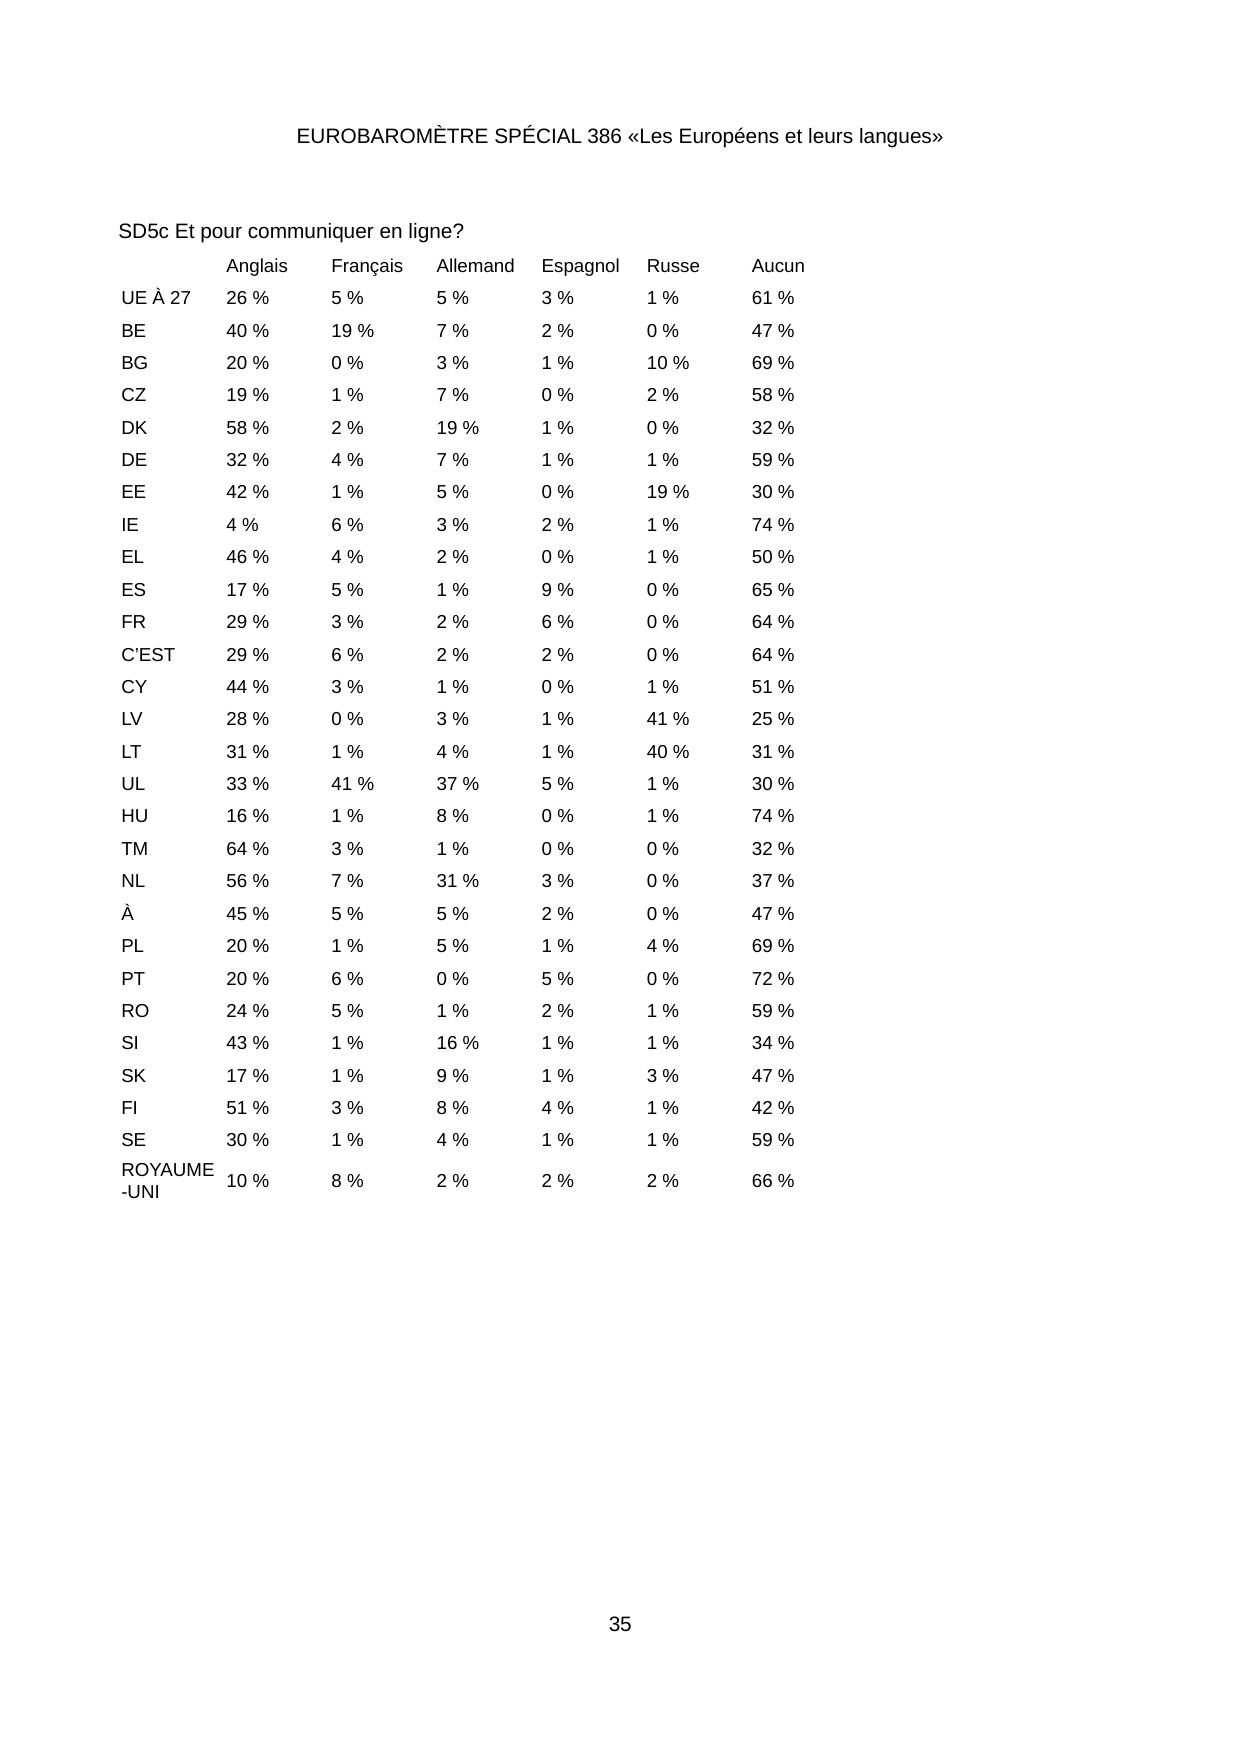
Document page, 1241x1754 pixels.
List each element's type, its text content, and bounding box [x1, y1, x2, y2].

table_cell 5 % [328, 994, 433, 1027]
table_cell 17 % [223, 573, 328, 606]
table_cell 47 % [749, 314, 854, 346]
table_cell 1 % [434, 832, 538, 865]
table_cell 4 % [644, 930, 749, 962]
table_cell 0 % [644, 411, 749, 443]
table_cell 58 % [223, 411, 328, 443]
table_cell DE [118, 444, 223, 476]
table_cell 64 % [749, 606, 854, 638]
table_cell 4 % [223, 508, 328, 541]
table_cell 19 % [328, 314, 433, 346]
table_cell CY [118, 670, 223, 703]
table_cell 1 % [644, 1091, 749, 1124]
table_cell 0 % [328, 346, 433, 379]
table_cell 64 % [223, 832, 328, 865]
table_cell SE [118, 1124, 223, 1156]
table_cell 6 % [328, 508, 433, 541]
table_cell 0 % [644, 832, 749, 865]
table_cell 45 % [223, 897, 328, 929]
table_cell 2 % [328, 411, 433, 443]
table_cell 33 % [223, 768, 328, 800]
table_cell 30 % [749, 768, 854, 800]
table_cell 1 % [644, 541, 749, 573]
table_cell 3 % [328, 670, 433, 703]
table_header Allemand [434, 249, 538, 282]
table_cell 42 % [223, 476, 328, 508]
table_cell 69 % [749, 930, 854, 962]
table_cell 1 % [644, 994, 749, 1027]
table_cell 5 % [328, 282, 433, 314]
table_cell 1 % [539, 346, 644, 379]
table_cell 66 % [749, 1156, 854, 1205]
table_cell 19 % [644, 476, 749, 508]
table_cell 3 % [328, 606, 433, 638]
table_cell EE [118, 476, 223, 508]
table_cell 5 % [328, 897, 433, 929]
table_cell 2 % [434, 638, 538, 670]
table_cell 1 % [539, 444, 644, 476]
table_header Aucun [749, 249, 854, 282]
table_cell 41 % [644, 703, 749, 735]
table_cell 1 % [539, 703, 644, 735]
table_cell 1 % [434, 670, 538, 703]
table_cell LV [118, 703, 223, 735]
table_cell 4 % [434, 1124, 538, 1156]
table_cell 2 % [644, 379, 749, 411]
table_cell 3 % [328, 832, 433, 865]
table_header Anglais [223, 249, 328, 282]
table_cell 6 % [328, 638, 433, 670]
table_cell 1 % [644, 444, 749, 476]
table_cell 16 % [223, 800, 328, 832]
table_cell 1 % [434, 573, 538, 606]
table_cell 2 % [539, 508, 644, 541]
table_cell 3 % [434, 346, 538, 379]
table_cell 1 % [539, 1027, 644, 1059]
table_cell FR [118, 606, 223, 638]
table_cell 0 % [644, 865, 749, 897]
table_cell 7 % [328, 865, 433, 897]
table_cell 1 % [539, 411, 644, 443]
table_cell 61 % [749, 282, 854, 314]
table_cell 47 % [749, 1059, 854, 1091]
table_cell 46 % [223, 541, 328, 573]
table_cell 9 % [539, 573, 644, 606]
table_cell 2 % [539, 994, 644, 1027]
table_cell 28 % [223, 703, 328, 735]
table_cell 2 % [539, 314, 644, 346]
table_cell 1 % [644, 1124, 749, 1156]
table_cell 2 % [434, 541, 538, 573]
table_cell SK [118, 1059, 223, 1091]
table_cell 42 % [749, 1091, 854, 1124]
table_cell 0 % [539, 670, 644, 703]
table_cell LT [118, 735, 223, 767]
table_cell 2 % [539, 1156, 644, 1205]
table_cell 10 % [644, 346, 749, 379]
table_cell 32 % [749, 411, 854, 443]
table_cell 32 % [223, 444, 328, 476]
table_cell 1 % [328, 476, 433, 508]
table_cell 7 % [434, 314, 538, 346]
table_cell 37 % [749, 865, 854, 897]
table_cell 6 % [539, 606, 644, 638]
table_cell 5 % [539, 768, 644, 800]
table_cell 37 % [434, 768, 538, 800]
table_cell 1 % [644, 282, 749, 314]
table_cell 31 % [749, 735, 854, 767]
table_header Espagnol [539, 249, 644, 282]
table_cell 59 % [749, 1124, 854, 1156]
table_cell 3 % [539, 282, 644, 314]
table_cell 3 % [328, 1091, 433, 1124]
table_cell 0 % [539, 541, 644, 573]
table_cell 69 % [749, 346, 854, 379]
table_cell 1 % [644, 670, 749, 703]
table_cell 1 % [328, 1124, 433, 1156]
table_cell 16 % [434, 1027, 538, 1059]
table_cell 1 % [328, 379, 433, 411]
table_cell 64 % [749, 638, 854, 670]
table_cell 1 % [644, 508, 749, 541]
table_cell 0 % [644, 314, 749, 346]
table_header Russe [644, 249, 749, 282]
table_cell 31 % [434, 865, 538, 897]
table_cell 5 % [434, 476, 538, 508]
table_cell 7 % [434, 444, 538, 476]
table_cell 1 % [328, 735, 433, 767]
table_cell 51 % [749, 670, 854, 703]
table_cell UL [118, 768, 223, 800]
table_cell PT [118, 962, 223, 994]
table_cell 8 % [434, 800, 538, 832]
table_cell CZ [118, 379, 223, 411]
table_cell 0 % [644, 897, 749, 929]
table_cell 3 % [539, 865, 644, 897]
table_cell 40 % [223, 314, 328, 346]
table_cell 31 % [223, 735, 328, 767]
table_cell 74 % [749, 508, 854, 541]
table_cell 24 % [223, 994, 328, 1027]
table_header Français [328, 249, 433, 282]
table_cell 4 % [434, 735, 538, 767]
table_cell 41 % [328, 768, 433, 800]
table_cell 3 % [434, 508, 538, 541]
table_cell 51 % [223, 1091, 328, 1124]
table_cell FI [118, 1091, 223, 1124]
table_cell 3 % [644, 1059, 749, 1091]
table_cell 59 % [749, 444, 854, 476]
table_cell EL [118, 541, 223, 573]
table_cell 3 % [434, 703, 538, 735]
table_cell BG [118, 346, 223, 379]
table_cell 1 % [328, 1027, 433, 1059]
table_cell 1 % [328, 800, 433, 832]
table_cell 1 % [539, 1124, 644, 1156]
table_cell 17 % [223, 1059, 328, 1091]
table_cell 1 % [644, 1027, 749, 1059]
table_cell 1 % [539, 1059, 644, 1091]
table_cell 0 % [434, 962, 538, 994]
table_cell 0 % [539, 832, 644, 865]
table_cell 4 % [328, 444, 433, 476]
table_cell 1 % [644, 800, 749, 832]
table_cell 0 % [644, 573, 749, 606]
table_cell 30 % [749, 476, 854, 508]
table_cell 0 % [539, 800, 644, 832]
table_cell 47 % [749, 897, 854, 929]
table_cell 0 % [328, 703, 433, 735]
table_cell 44 % [223, 670, 328, 703]
table_cell TM [118, 832, 223, 865]
table_cell ROYAUME-UNI [118, 1156, 223, 1205]
table_cell 20 % [223, 962, 328, 994]
table_cell 29 % [223, 606, 328, 638]
table_cell 8 % [328, 1156, 433, 1205]
table_cell 29 % [223, 638, 328, 670]
table_cell 58 % [749, 379, 854, 411]
table_cell 5 % [328, 573, 433, 606]
table_cell 0 % [539, 379, 644, 411]
table_cell 0 % [644, 638, 749, 670]
table_cell 74 % [749, 800, 854, 832]
table_cell 2 % [539, 638, 644, 670]
table_cell 5 % [434, 930, 538, 962]
table_cell 65 % [749, 573, 854, 606]
table_cell 30 % [223, 1124, 328, 1156]
table_cell NL [118, 865, 223, 897]
table_cell SI [118, 1027, 223, 1059]
table_cell C’EST [118, 638, 223, 670]
table_cell 59 % [749, 994, 854, 1027]
table_cell 7 % [434, 379, 538, 411]
table_cell 20 % [223, 930, 328, 962]
table_cell 2 % [539, 897, 644, 929]
table_cell BE [118, 314, 223, 346]
table_cell 2 % [644, 1156, 749, 1205]
table_cell 4 % [328, 541, 433, 573]
table_cell 5 % [434, 897, 538, 929]
table_cell À [118, 897, 223, 929]
table_cell DK [118, 411, 223, 443]
table_cell 19 % [223, 379, 328, 411]
table_cell 1 % [539, 930, 644, 962]
table_cell 72 % [749, 962, 854, 994]
table_header [118, 249, 223, 282]
table_cell 4 % [539, 1091, 644, 1124]
table_cell 6 % [328, 962, 433, 994]
table_cell 0 % [539, 476, 644, 508]
table_cell 10 % [223, 1156, 328, 1205]
table_cell 26 % [223, 282, 328, 314]
table_cell PL [118, 930, 223, 962]
table_cell UE À 27 [118, 282, 223, 314]
table_cell 9 % [434, 1059, 538, 1091]
table_cell IE [118, 508, 223, 541]
text SD5c Et pour communiquer en ligne? [118, 219, 1122, 243]
table_cell 34 % [749, 1027, 854, 1059]
table_cell 25 % [749, 703, 854, 735]
table_cell 1 % [644, 768, 749, 800]
table_cell 8 % [434, 1091, 538, 1124]
table_cell 56 % [223, 865, 328, 897]
table_cell 2 % [434, 1156, 538, 1205]
table_cell RO [118, 994, 223, 1027]
table_cell HU [118, 800, 223, 832]
table_cell 19 % [434, 411, 538, 443]
table_cell 43 % [223, 1027, 328, 1059]
table_cell 20 % [223, 346, 328, 379]
table_cell ES [118, 573, 223, 606]
table_cell 5 % [539, 962, 644, 994]
table_cell 1 % [434, 994, 538, 1027]
table_cell 1 % [328, 930, 433, 962]
table_cell 1 % [328, 1059, 433, 1091]
table_cell 1 % [539, 735, 644, 767]
table_cell 2 % [434, 606, 538, 638]
table_cell 0 % [644, 962, 749, 994]
table_cell 0 % [644, 606, 749, 638]
table_cell 32 % [749, 832, 854, 865]
table_cell 5 % [434, 282, 538, 314]
table_cell 50 % [749, 541, 854, 573]
table_cell 40 % [644, 735, 749, 767]
